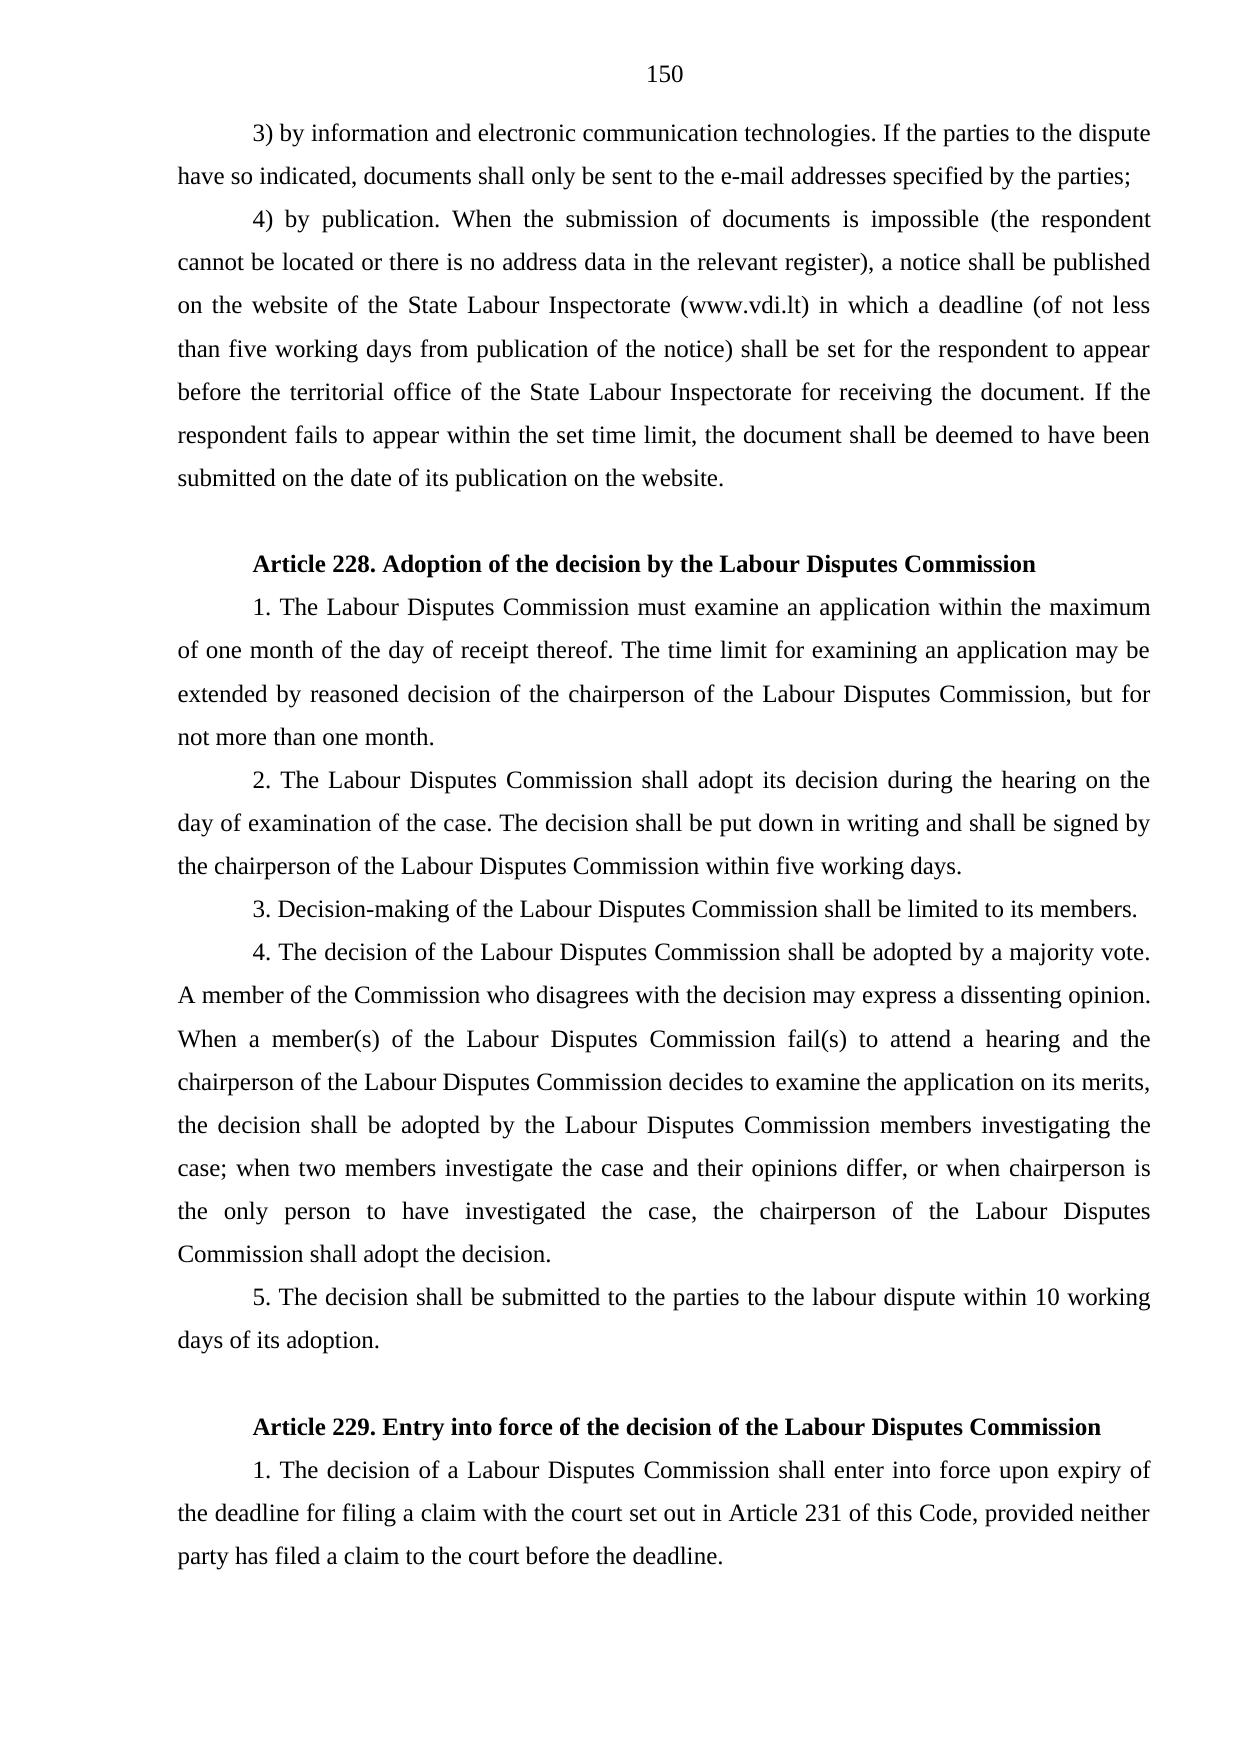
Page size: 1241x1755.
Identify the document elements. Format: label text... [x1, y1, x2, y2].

text Article 228. Adoption of the decision by the Labour Disputes Commission [177, 549, 1152, 578]
text Article 229. Entry into force of the decision of the Labour Disputes Commission [177, 1412, 1152, 1441]
text 1. The Labour Disputes Commission must examine an application within the maximum of one month of the day of receipt thereof. The time limit for examining an application may be extended by reasoned decision of the chairperson of the Labour Disputes Commission, but for not more than one month. [177, 592, 1152, 751]
text 1. The decision of a Labour Disputes Commission shall enter into force upon expiry of the deadline for filing a claim with the court set out in Article 231 of this Code, provided neither party has filed a claim to the court before the deadline. [177, 1455, 1152, 1570]
text 3) by information and electronic communication technologies. If the parties to the dispute have so indicated, documents shall only be sent to the e-mail addresses specified by the parties; [177, 118, 1152, 190]
text 3. Decision-making of the Labour Disputes Commission shall be limited to its members. [177, 894, 1152, 923]
text 4) by publication. When the submission of documents is impossible (the respondent cannot be located or there is no address data in the relevant register), a notice shall be published on the website of the State Labour Inspectorate (www.vdi.lt) in which a deadline (of not less than five working days from publication of the notice) shall be set for the respondent to appear before the territorial office of the State Labour Inspectorate for receiving the document. If the respondent fails to appear within the set time limit, the document shall be deemed to have been submitted on the date of its publication on the website. [177, 204, 1152, 492]
text 4. The decision of the Labour Disputes Commission shall be adopted by a majority vote. A member of the Commission who disagrees with the decision may express a dissenting opinion. When a member(s) of the Labour Disputes Commission fail(s) to attend a hearing and the chairperson of the Labour Disputes Commission decides to examine the application on its merits, the decision shall be adopted by the Labour Disputes Commission members investigating the case; when two members investigate the case and their opinions differ, or when chairperson is the only person to have investigated the case, the chairperson of the Labour Disputes Commission shall adopt the decision. [177, 937, 1152, 1268]
text 5. The decision shall be submitted to the parties to the labour dispute within 10 working days of its adoption. [177, 1282, 1152, 1354]
text 2. The Labour Disputes Commission shall adopt its decision during the hearing on the day of examination of the case. The decision shall be put down in writing and shall be signed by the chairperson of the Labour Disputes Commission within five working days. [177, 765, 1152, 880]
